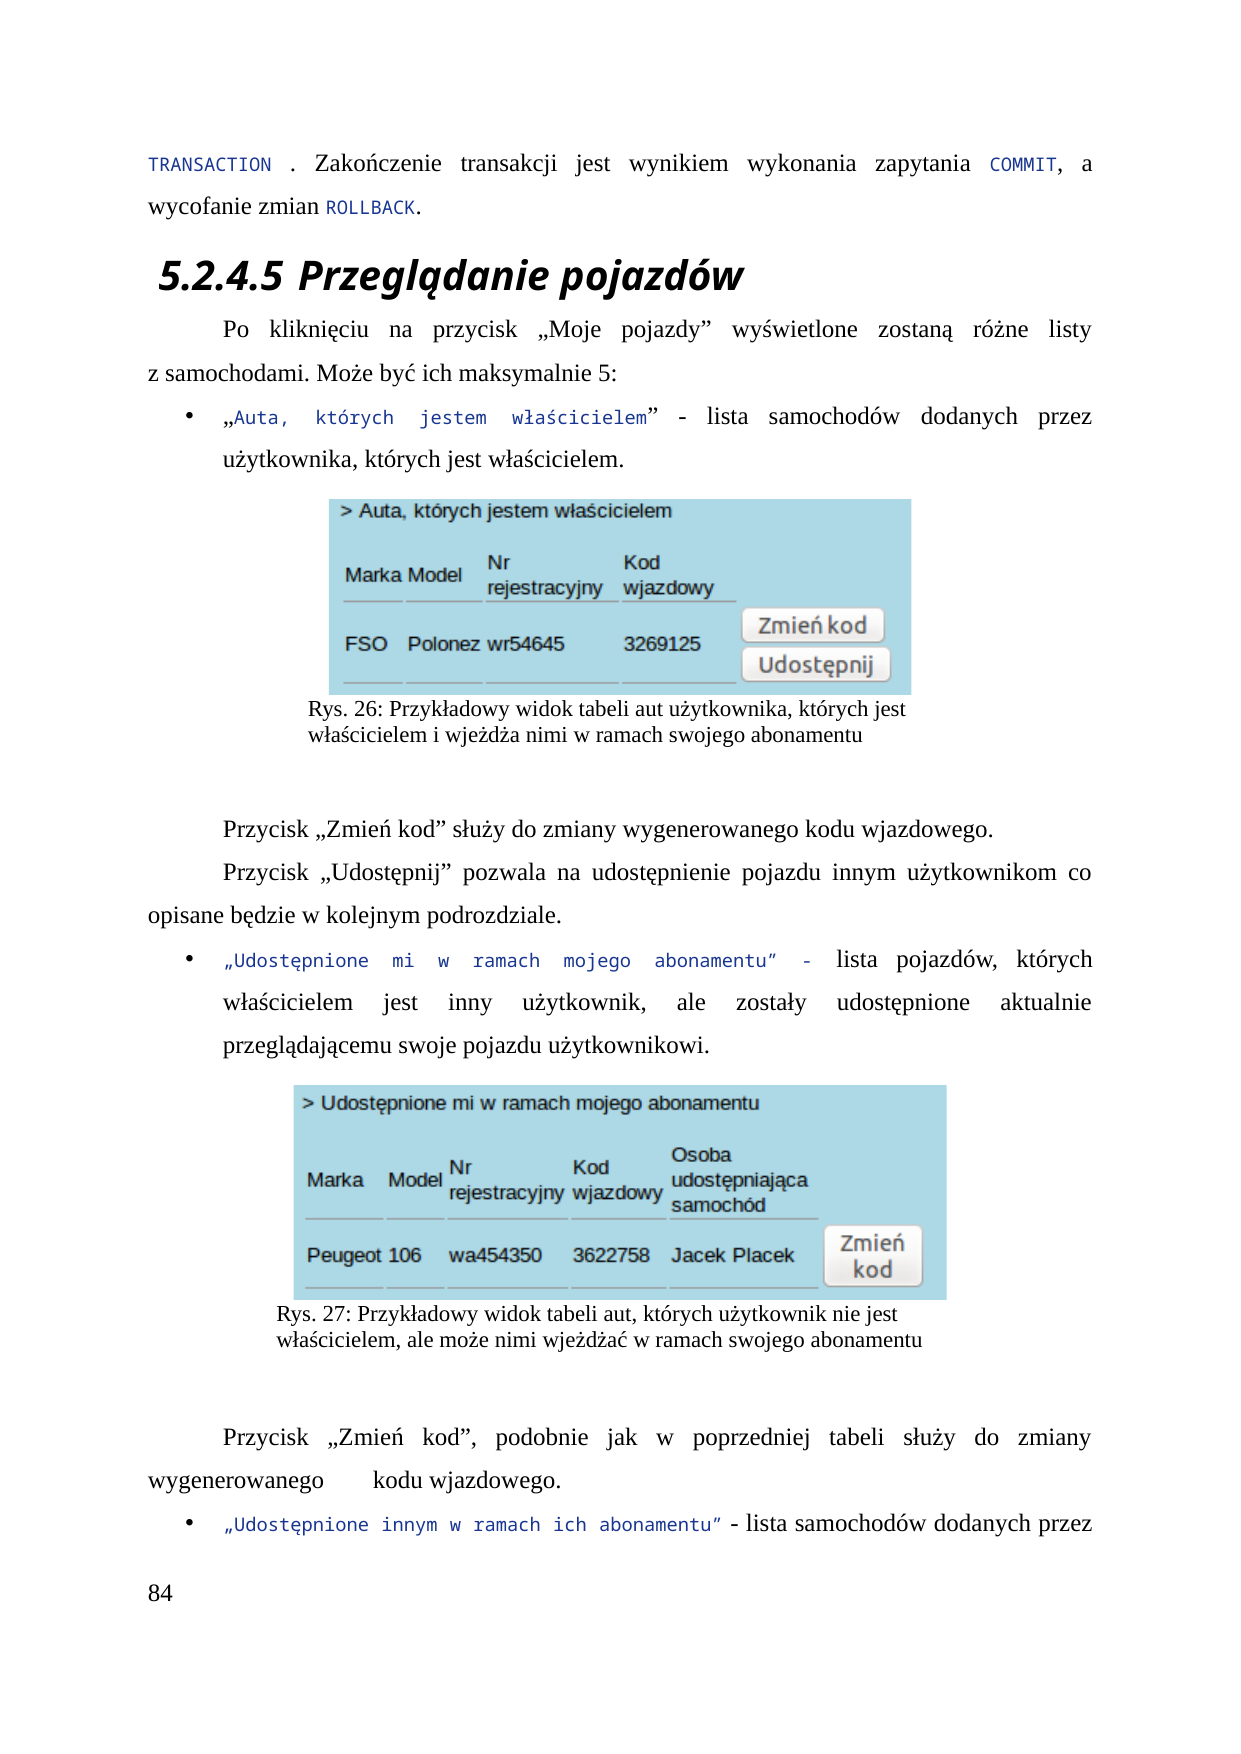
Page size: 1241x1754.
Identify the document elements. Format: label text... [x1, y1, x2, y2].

picture [293, 1085, 947, 1300]
text TRANSACTION . Zakończenie transakcji jest wynikiem wykonania zapytania COMMIT, a wycofanie zmian ROLLBACK. [148, 148, 1093, 219]
text Rys. 26: Przykładowy widok tabeli aut użytkownika, których jest właścicielem i wjeżdża nimi w ramach swojego abonamentu [308, 499, 933, 747]
list „Udostępnione innym w ramach ich abonamentu” - lista samochodów dodanych przez [185, 1508, 1093, 1537]
list „Auta, których jestem właścicielem” - lista samochodów dodanych przez użytkownika, których jest właścicielem. [185, 401, 1093, 473]
text Przycisk „Udostępnij” pozwala na udostępnienie pojazdu innym użytkownikom co opisane będzie w kolejnym podrozdziale. [148, 857, 1093, 929]
picture [328, 499, 912, 695]
text Rys. 27: Przykładowy widok tabeli aut, których użytkownik nie jest właścicielem, ale może nimi wjeżdżać w ramach swojego abonamentu [276, 1086, 964, 1352]
list „Udostępnione mi w ramach mojego abonamentu” - lista pojazdów, których właścicielem jest inny użytkownik, ale zostały udostępnione aktualnie przeglądającemu swoje pojazdu użytkownikowi. [185, 944, 1093, 1059]
subtitle Przeglądanie pojazdów [148, 246, 1093, 302]
text Przycisk „Zmień kod” służy do zmiany wygenerowanego kodu wjazdowego. [148, 814, 1093, 843]
text Po kliknięciu na przycisk „Moje pojazdy” wyświetlone zostaną różne listy z samochodami. Może być ich maksymalnie 5: [148, 314, 1093, 386]
text Przycisk „Zmień kod”, podobnie jak w poprzedniej tabeli służy do zmiany wygenerowanego kodu wjazdowego. [148, 1422, 1093, 1494]
